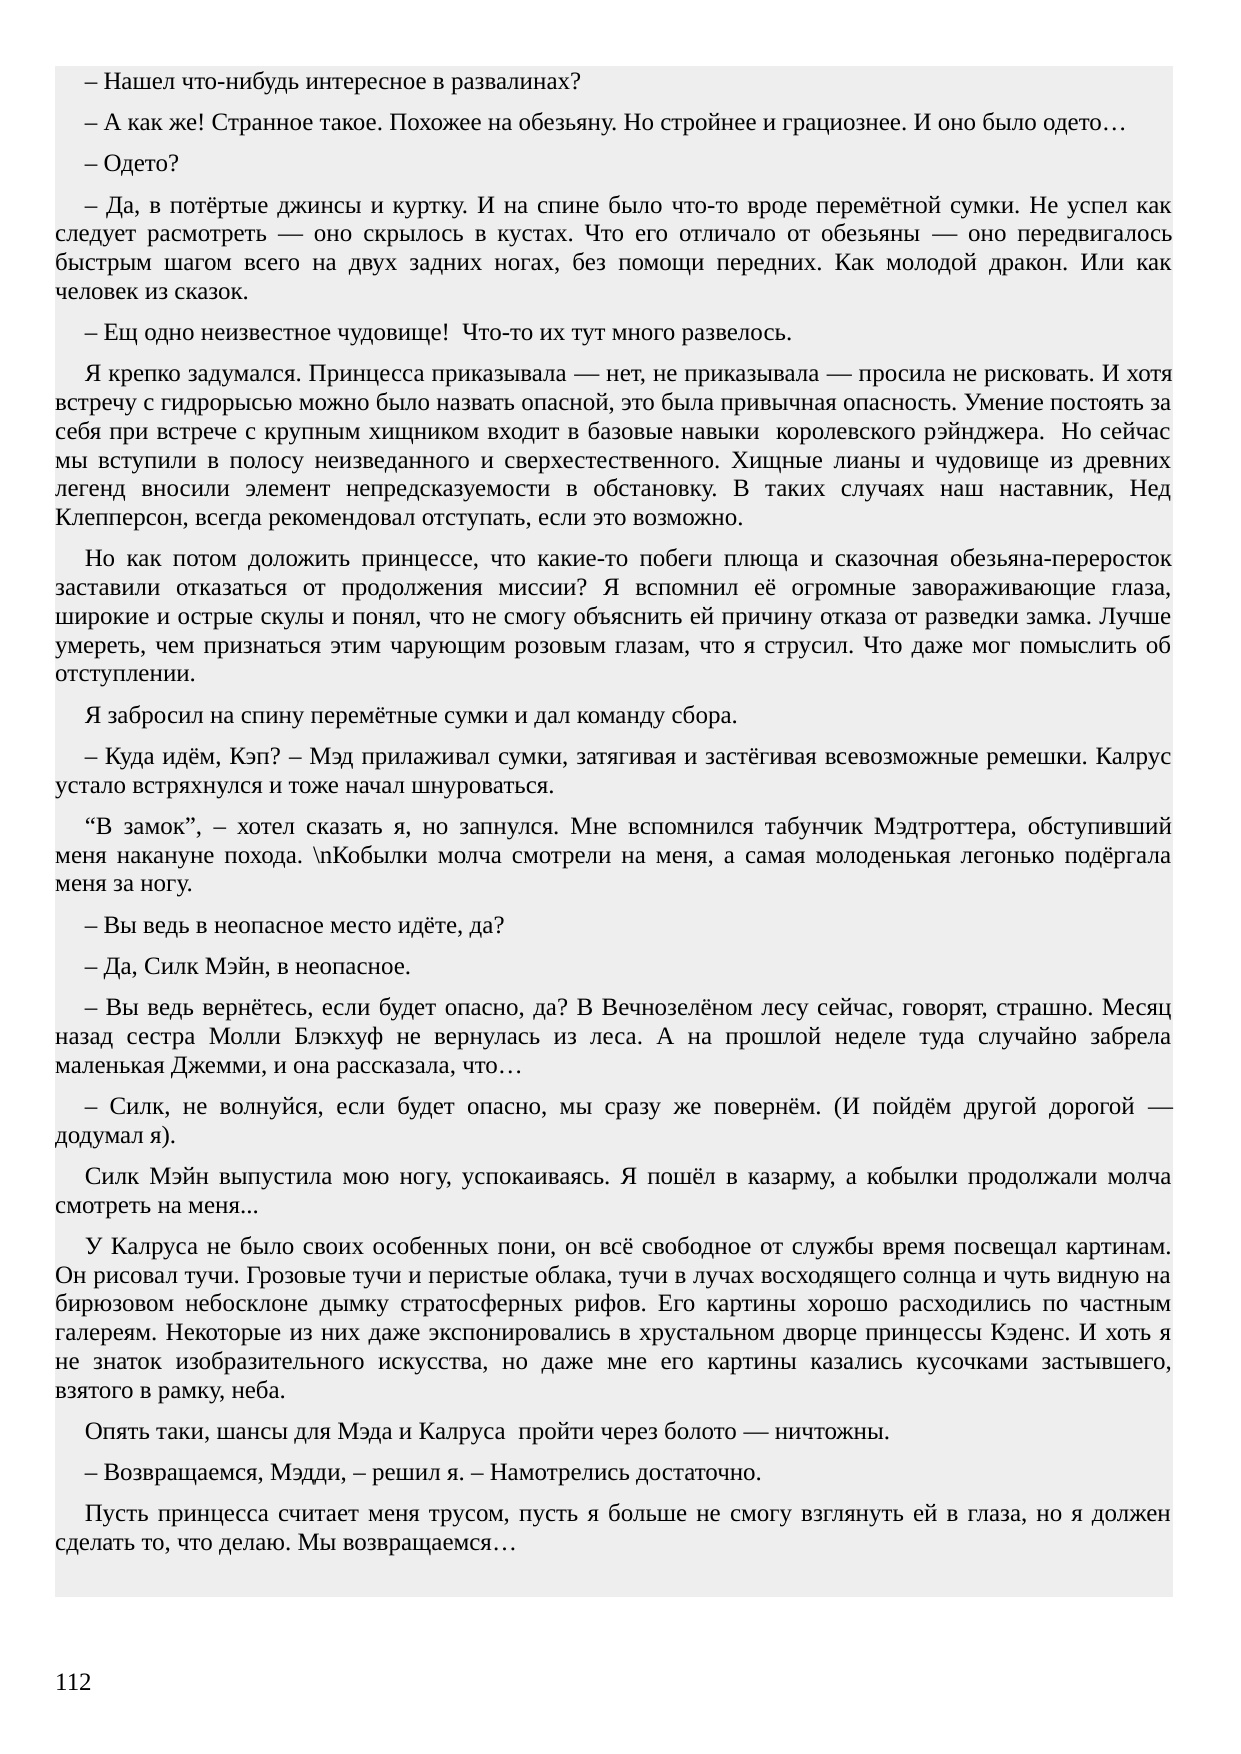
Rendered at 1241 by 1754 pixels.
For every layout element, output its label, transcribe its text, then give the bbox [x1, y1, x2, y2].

text Но как потом доложить принцессе, что какие-то побеги плюща и сказочная обезьяна-переросток заставили отказаться от продолжения миссии? Я вспомнил её огромные завораживающие глаза, широкие и острые скулы и понял, что не смогу объяснить ей причину отказа от разведки замка. Лучше умереть, чем признаться этим чарующим розовым глазам, что я струсил. Что даже мог помыслить об отступлении. [55, 543, 1173, 687]
text – Одето? [55, 148, 1173, 177]
text Я забросил на спину перемётные сумки и дал команду сбора. [55, 700, 1173, 728]
text Опять таки, шансы для Мэда и Калруса пройти через болото — ничтожны. [55, 1416, 1173, 1445]
text – Нашел что-нибудь интересное в развалинах? [55, 66, 1173, 95]
text – Да, Силк Мэйн, в неопасное. [55, 951, 1173, 980]
text У Калруса не было своих особенных пони, он всё свободное от службы время посвещал картинам. Он рисовал тучи. Грозовые тучи и перистые облака, тучи в лучах восходящего солнца и чуть видную на бирюзовом небосклоне дымку стратосферных рифов. Его картины хорошо расходились по частным галереям. Некоторые из них даже экспонировались в хрустальном дворце принцессы Кэденс. И хоть я не знаток изобразительного искусства, но даже мне его картины казались кусочками застывшего, взятого в рамку, неба. [55, 1231, 1173, 1403]
text Силк Мэйн выпустила мою ногу, успокаиваясь. Я пошёл в казарму, а кобылки продолжали молча смотреть на меня... [55, 1161, 1173, 1218]
text – Да, в потёртые джинсы и куртку. И на спине было что-то вроде перемётной сумки. Не успел как следует расмотреть — оно скрылось в кустах. Что его отличало от обезьяны — оно передвигалось быстрым шагом всего на двух задних ногах, без помощи передних. Как молодой дракон. Или как человек из сказок. [55, 190, 1173, 305]
text “В замок”, – хотел сказать я, но запнулся. Мне вспомнился табунчик Мэдтроттера, обступивший меня накануне похода. \nКобылки молча смотрели на меня, а самая молоденькая легонько подёргала меня за ногу. [55, 811, 1173, 897]
text – Куда идём, Кэп? – Мэд прилаживал сумки, затягивая и застёгивая всевозможные ремешки. Калрус устало встряхнулся и тоже начал шнуроваться. [55, 741, 1173, 798]
text – А как же! Странное такое. Похожее на обезьяну. Но стройнее и грациознее. И оно было одето… [55, 107, 1173, 136]
text – Возвращаемся, Мэдди, – решил я. – Намотрелись достаточно. [55, 1457, 1173, 1486]
text – Вы ведь в неопасное место идёте, да? [55, 910, 1173, 938]
text Я крепко задумался. Принцесса приказывала — нет, не приказывала — просила не рисковать. И хотя встречу с гидрорысью можно было назвать опасной, это была привычная опасность. Умение постоять за себя при встрече с крупным хищником входит в базовые навыки королевского рэйнджера. Но сейчас мы вступили в полосу неизведанного и сверхестественного. Хищные лианы и чудовище из древних легенд вносили элемент непредсказуемости в обстановку. В таких случаях наш наставник, Нед Клепперсон, всегда рекомендовал отступать, если это возможно. [55, 358, 1173, 531]
text Пусть принцесса считает меня трусом, пусть я больше не смогу взглянуть ей в глаза, но я должен сделать то, что делаю. Мы возвращаемся… [55, 1498, 1173, 1556]
text – Силк, не волнуйся, если будет опасно, мы сразу же повернём. (И пойдём другой дорогой — додумал я). [55, 1091, 1173, 1148]
text – Вы ведь вернётесь, если будет опасно, да? В Вечнозелёном лесу сейчас, говорят, страшно. Месяц назад сестра Молли Блэкхуф не вернулась из леса. А на прошлой неделе туда случайно забрела маленькая Джемми, и она рассказала, что… [55, 992, 1173, 1078]
text – Ещ одно неизвестное чудовище! Что-то их тут много развелось. [55, 317, 1173, 346]
